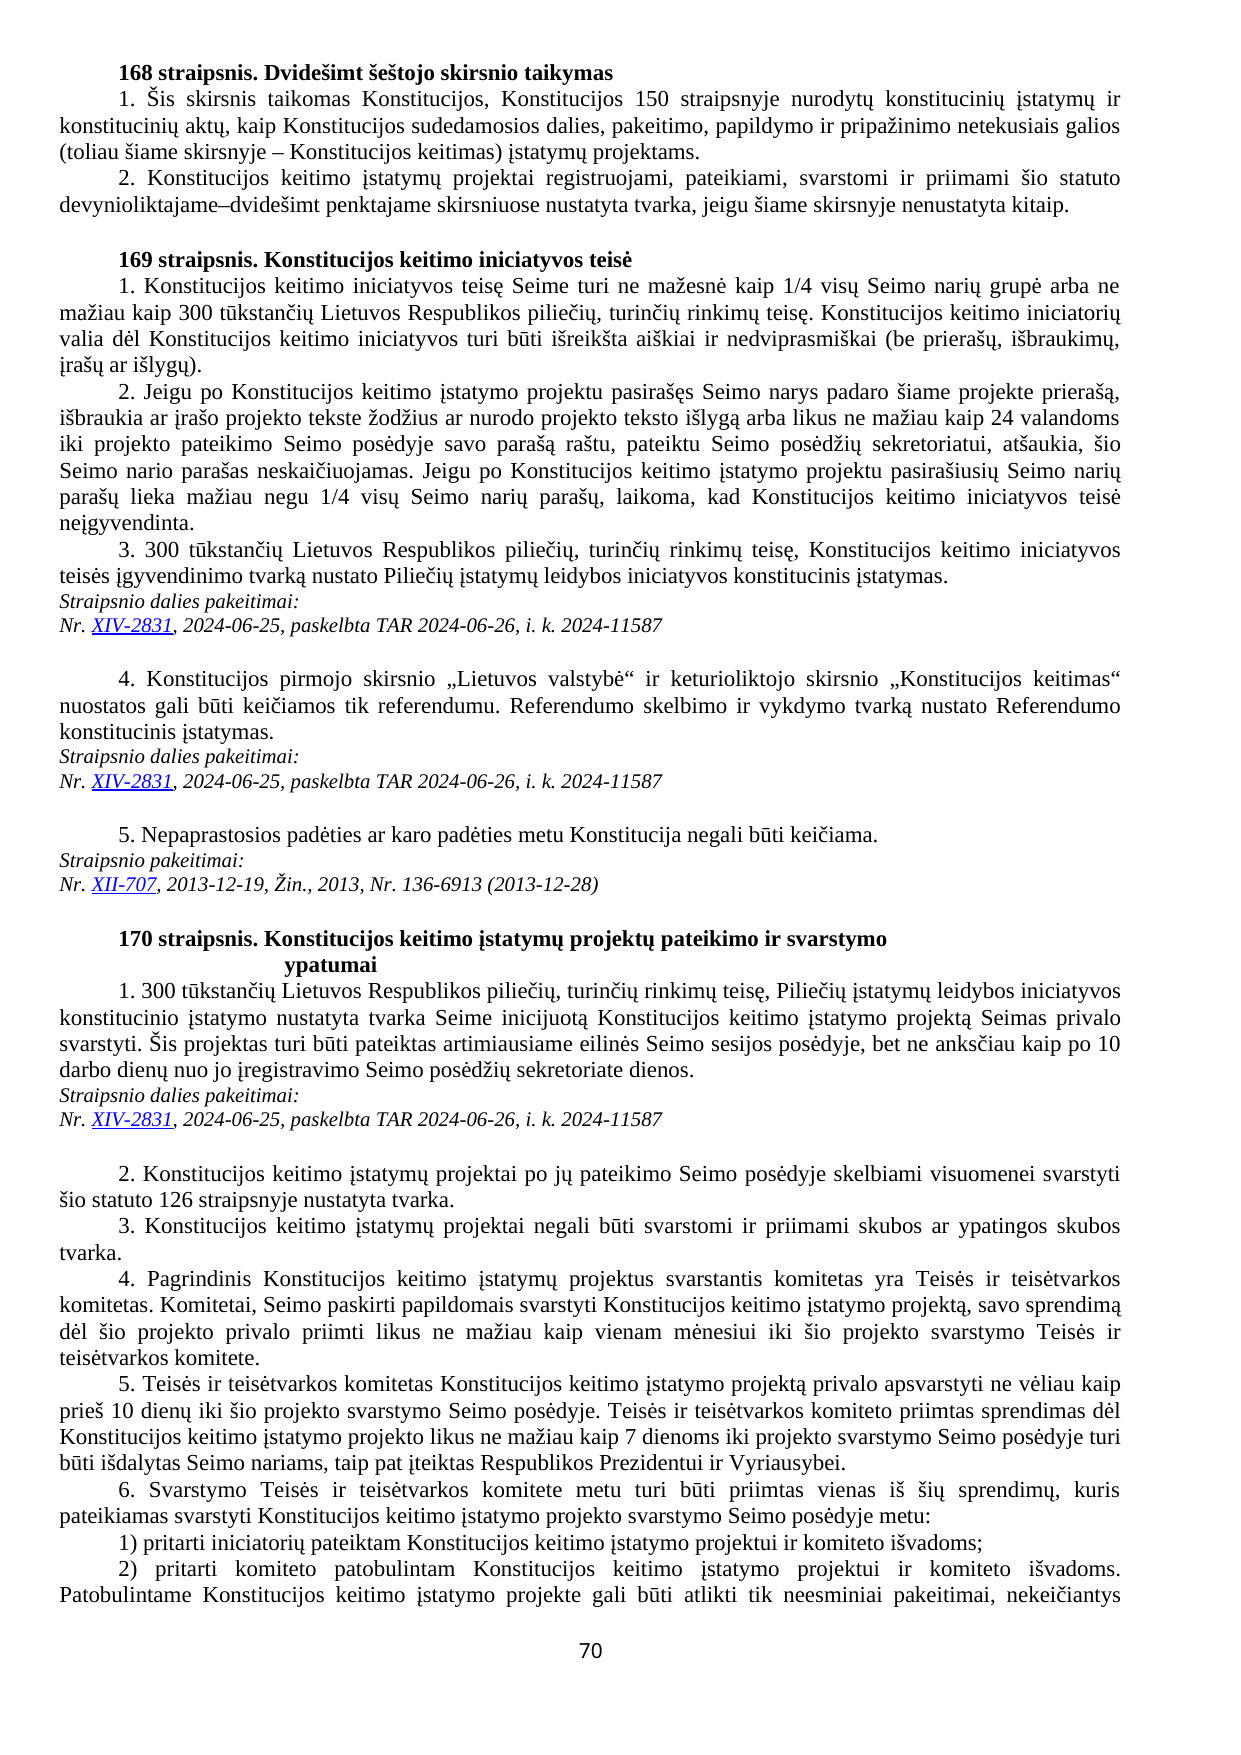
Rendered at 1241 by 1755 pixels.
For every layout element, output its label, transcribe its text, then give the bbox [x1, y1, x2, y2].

text 3. Konstitucijos keitimo įstatymų projektai negali būti svarstomi ir priimami skubos ar ypatingos skubos tvarka. [59, 1212, 1122, 1265]
text 168 straipsnis. Dvidešimt šeštojo skirsnio taikymas [59, 59, 1122, 85]
text Straipsnio dalies pakeitimai: [59, 588, 1122, 613]
text 1. Šis skirsnis taikomas Konstitucijos, Konstitucijos 150 straipsnyje nurodytų konstitucinių įstatymų ir konstitucinių aktų, kaip Konstitucijos sudedamosios dalies, pakeitimo, papildymo ir pripažinimo netekusiais galios (toliau šiame skirsnyje – Konstitucijos keitimas) įstatymų projektams. [59, 85, 1122, 164]
text Nr. XIV-2831, 2024-06-25, paskelbta TAR 2024-06-26, i. k. 2024-11587 [59, 768, 1122, 793]
text Nr. XIV-2831, 2024-06-25, paskelbta TAR 2024-06-26, i. k. 2024-11587 [59, 1107, 1122, 1131]
text Straipsnio dalies pakeitimai: [59, 744, 1122, 768]
text 5. Nepaprastosios padėties ar karo padėties metu Konstitucija negali būti keičiama. [59, 821, 1122, 848]
text Nr. XII-707, 2013-12-19, Žin., 2013, Nr. 136-6913 (2013-12-28) [59, 872, 1122, 896]
text Nr. XIV-2831, 2024-06-25, paskelbta TAR 2024-06-26, i. k. 2024-11587 [59, 613, 1122, 637]
text 4. Pagrindinis Konstitucijos keitimo įstatymų projektus svarstantis komitetas yra Teisės ir teisėtvarkos komitetas. Komitetai, Seimo paskirti papildomais svarstyti Konstitucijos keitimo įstatymo projektą, savo sprendimą dėl šio projekto privalo priimti likus ne mažiau kaip vienam mėnesiui iki šio projekto svarstymo Teisės ir teisėtvarkos komitete. [59, 1265, 1122, 1370]
text 1) pritarti iniciatorių pateiktam Konstitucijos keitimo įstatymo projektui ir komiteto išvadoms; [59, 1528, 1122, 1555]
text 2. Jeigu po Konstitucijos keitimo įstatymo projektu pasirašęs Seimo narys padaro šiame projekte prierašą, išbraukia ar įrašo projekto tekste žodžius ar nurodo projekto teksto išlygą arba likus ne mažiau kaip 24 valandoms iki projekto pateikimo Seimo posėdyje savo parašą raštu, pateiktu Seimo posėdžių sekretoriatui, atšaukia, šio Seimo nario parašas neskaičiuojamas. Jeigu po Konstitucijos keitimo įstatymo projektu pasirašiusių Seimo narių parašų lieka mažiau negu 1/4 visų Seimo narių parašų, laikoma, kad Konstitucijos keitimo iniciatyvos teisė neįgyvendinta. [59, 378, 1122, 536]
text 6. Svarstymo Teisės ir teisėtvarkos komitete metu turi būti priimtas vienas iš šių sprendimų, kuris pateikiamas svarstyti Konstitucijos keitimo įstatymo projekto svarstymo Seimo posėdyje metu: [59, 1476, 1122, 1528]
text 1. Konstitucijos keitimo iniciatyvos teisę Seime turi ne mažesnė kaip 1/4 visų Seimo narių grupė arba ne mažiau kaip 300 tūkstančių Lietuvos Respublikos piliečių, turinčių rinkimų teisę. Konstitucijos keitimo iniciatorių valia dėl Konstitucijos keitimo iniciatyvos turi būti išreikšta aiškiai ir nedviprasmiškai (be prierašų, išbraukimų, įrašų ar išlygų). [59, 272, 1122, 378]
text 2) pritarti komiteto patobulintam Konstitucijos keitimo įstatymo projektui ir komiteto išvadoms. Patobulintame Konstitucijos keitimo įstatymo projekte gali būti atlikti tik neesminiai pakeitimai, nekeičiantys [59, 1555, 1122, 1608]
text 5. Teisės ir teisėtvarkos komitetas Konstitucijos keitimo įstatymo projektą privalo apsvarstyti ne vėliau kaip prieš 10 dienų iki šio projekto svarstymo Seimo posėdyje. Teisės ir teisėtvarkos komiteto priimtas sprendimas dėl Konstitucijos keitimo įstatymo projekto likus ne mažiau kaip 7 dienoms iki projekto svarstymo Seimo posėdyje turi būti išdalytas Seimo nariams, taip pat įteiktas Respublikos Prezidentui ir Vyriausybei. [59, 1370, 1122, 1476]
text 2. Konstitucijos keitimo įstatymų projektai registruojami, pateikiami, svarstomi ir priimami šio statuto devynioliktajame–dvidešimt penktajame skirsniuose nustatyta tvarka, jeigu šiame skirsnyje nenustatyta kitaip. [59, 164, 1122, 217]
text 170 straipsnis. Konstitucijos keitimo įstatymų projektų pateikimo ir svarstymo [59, 924, 1122, 951]
text 2. Konstitucijos keitimo įstatymų projektai po jų pateikimo Seimo posėdyje skelbiami visuomenei svarstyti šio statuto 126 straipsnyje nustatyta tvarka. [59, 1159, 1122, 1212]
text ypatumai [59, 951, 1122, 977]
text Straipsnio dalies pakeitimai: [59, 1083, 1122, 1107]
text 169 straipsnis. Konstitucijos keitimo iniciatyvos teisė [59, 246, 1122, 272]
text 1. 300 tūkstančių Lietuvos Respublikos piliečių, turinčių rinkimų teisę, Piliečių įstatymų leidybos iniciatyvos konstitucinio įstatymo nustatyta tvarka Seime inicijuotą Konstitucijos keitimo įstatymo projektą Seimas privalo svarstyti. Šis projektas turi būti pateiktas artimiausiame eilinės Seimo sesijos posėdyje, bet ne anksčiau kaip po 10 darbo dienų nuo jo įregistravimo Seimo posėdžių sekretoriate dienos. [59, 977, 1122, 1083]
text Straipsnio pakeitimai: [59, 848, 1122, 872]
text 4. Konstitucijos pirmojo skirsnio „Lietuvos valstybė“ ir keturioliktojo skirsnio „Konstitucijos keitimas“ nuostatos gali būti keičiamos tik referendumu. Referendumo skelbimo ir vykdymo tvarką nustato Referendumo konstitucinis įstatymas. [59, 665, 1122, 744]
text 3. 300 tūkstančių Lietuvos Respublikos piliečių, turinčių rinkimų teisę, Konstitucijos keitimo iniciatyvos teisės įgyvendinimo tvarką nustato Piliečių įstatymų leidybos iniciatyvos konstitucinis įstatymas. [59, 536, 1122, 588]
